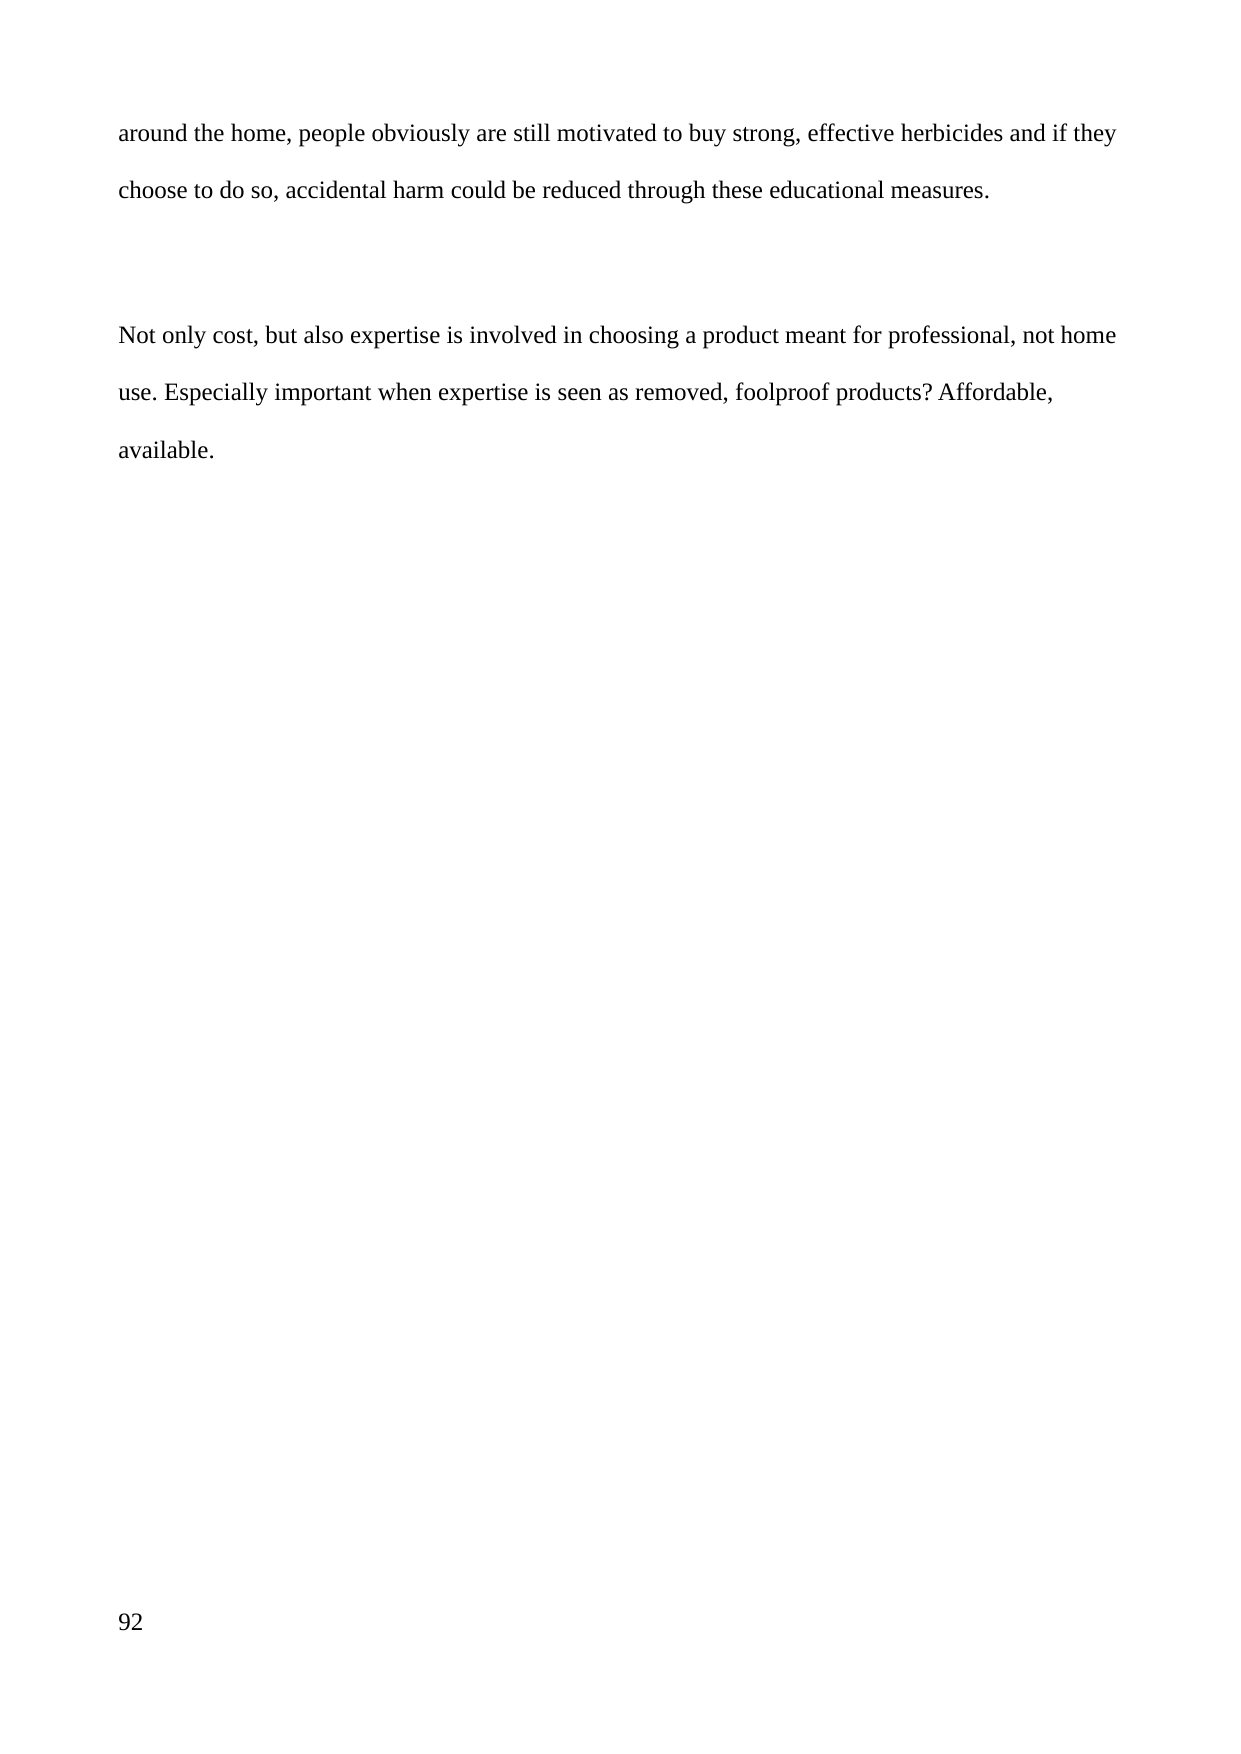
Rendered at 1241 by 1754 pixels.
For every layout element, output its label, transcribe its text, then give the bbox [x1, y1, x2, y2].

text around the home, people obviously are still motivated to buy strong, effective herbicides and if they choose to do so, accidental harm could be reduced through these educational measures. [118, 118, 1122, 204]
text Not only cost, but also expertise is involved in choosing a product meant for professional, not home use. Especially important when expertise is seen as removed, foolproof products? Affordable, available. [118, 320, 1122, 463]
